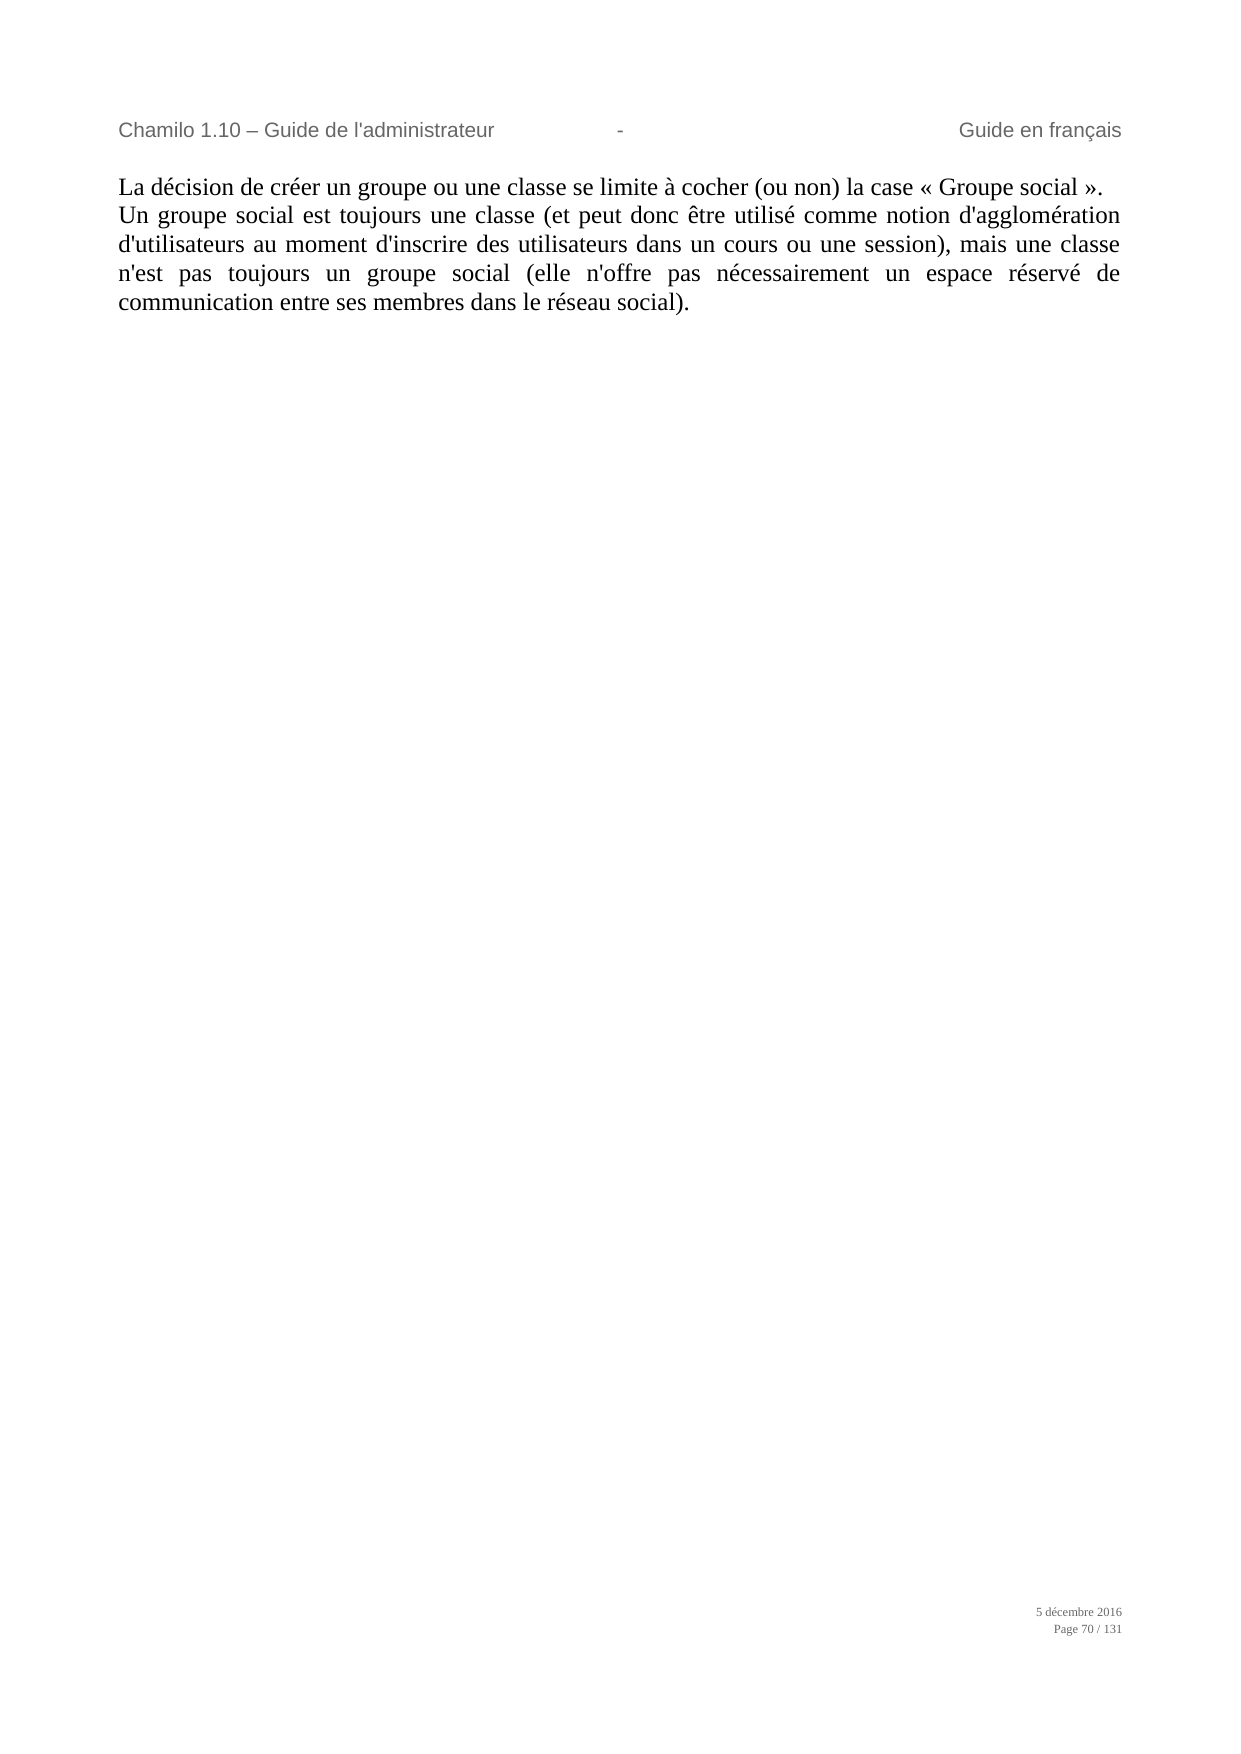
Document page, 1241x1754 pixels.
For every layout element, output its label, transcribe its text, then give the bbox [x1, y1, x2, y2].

text La décision de créer un groupe ou une classe se limite à cocher (ou non) la case « Groupe social ». [118, 172, 1122, 200]
text Un groupe social est toujours une classe (et peut donc être utilisé comme notion d'agglomération d'utilisateurs au moment d'inscrire des utilisateurs dans un cours ou une session), mais une classe n'est pas toujours un groupe social (elle n'offre pas nécessairement un espace réservé de communication entre ses membres dans le réseau social). [118, 200, 1122, 315]
